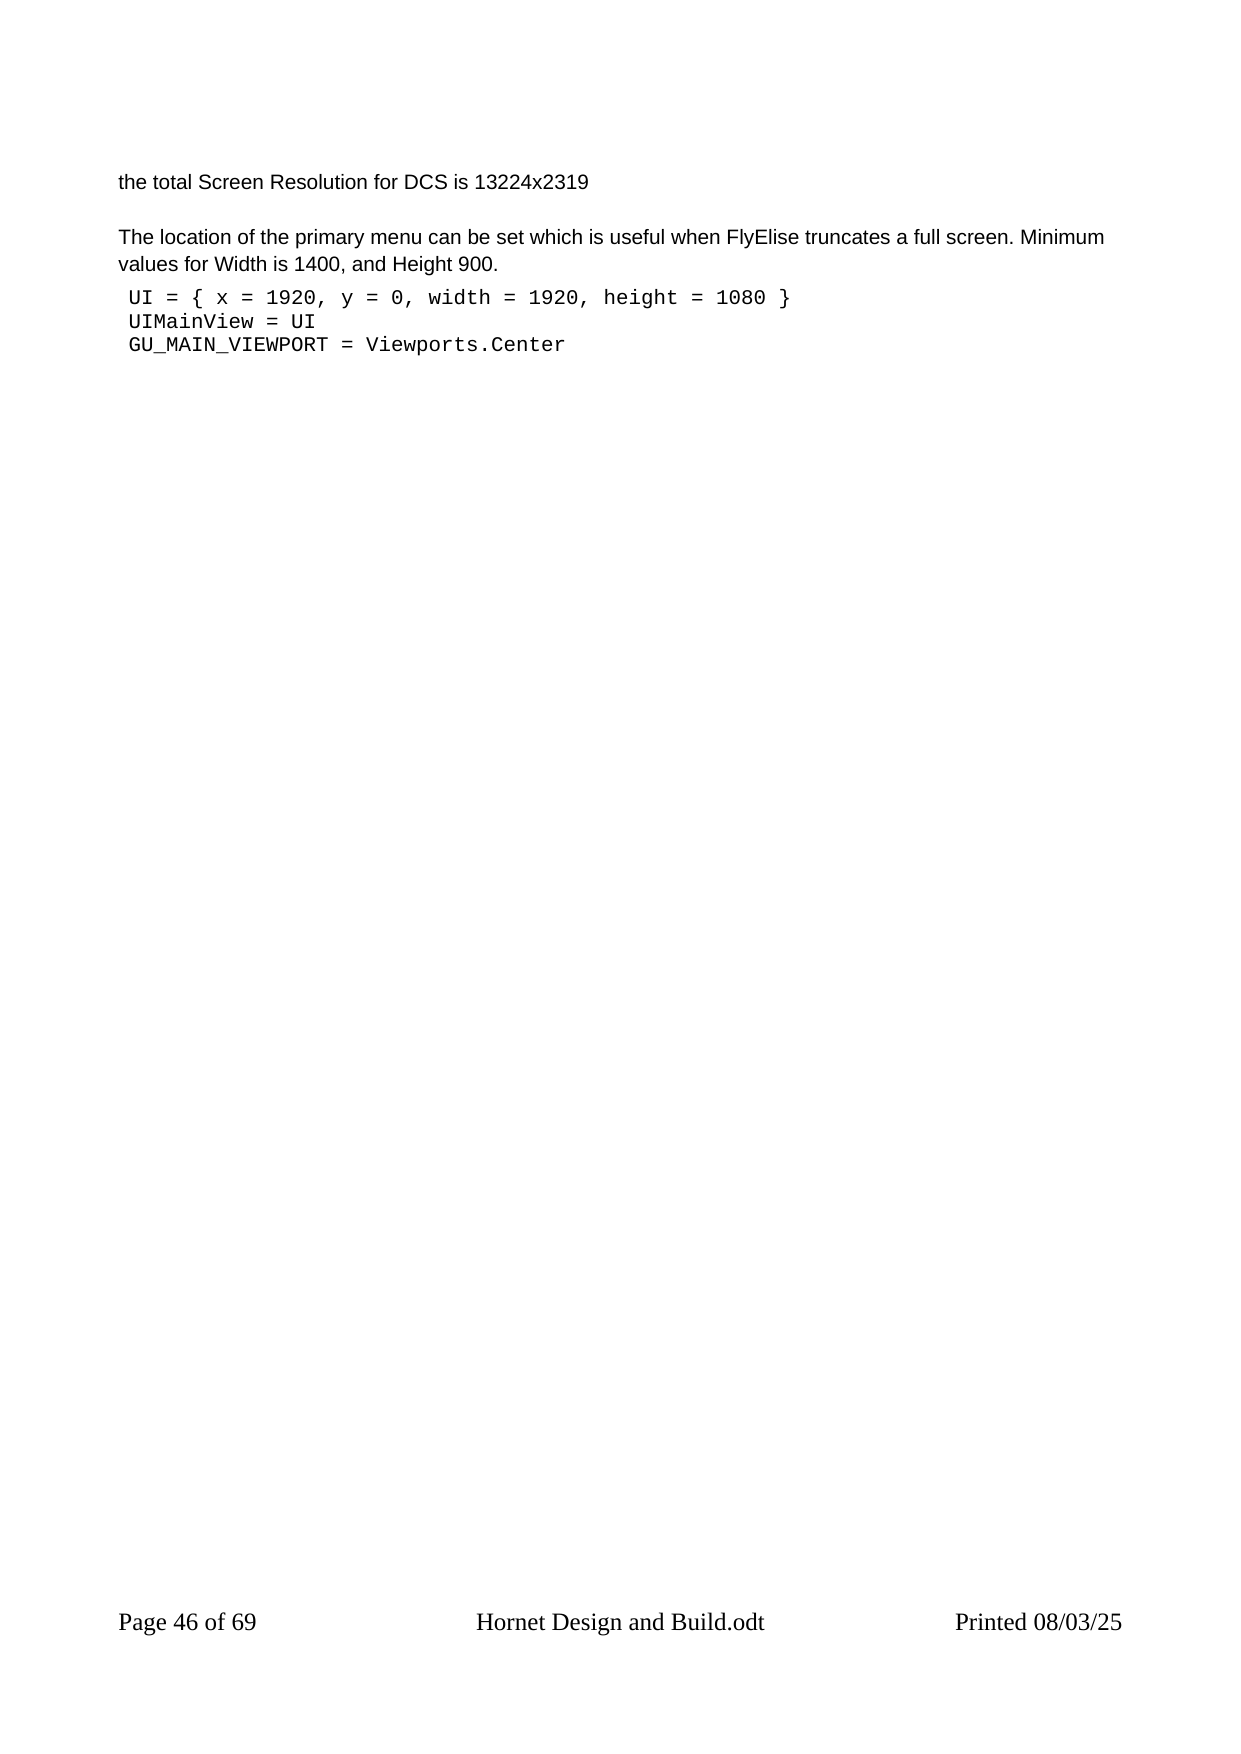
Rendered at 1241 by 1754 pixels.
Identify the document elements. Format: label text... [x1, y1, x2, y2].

table_cell [428, 118, 1122, 142]
table_cell [118, 118, 428, 142]
text the total Screen Resolution for DCS is 13224x2319 [118, 169, 1122, 193]
text The location of the primary menu can be set which is useful when FlyElise truncates a full screen. Minimum values for Width is 1400, and Height 900. [118, 224, 1122, 276]
